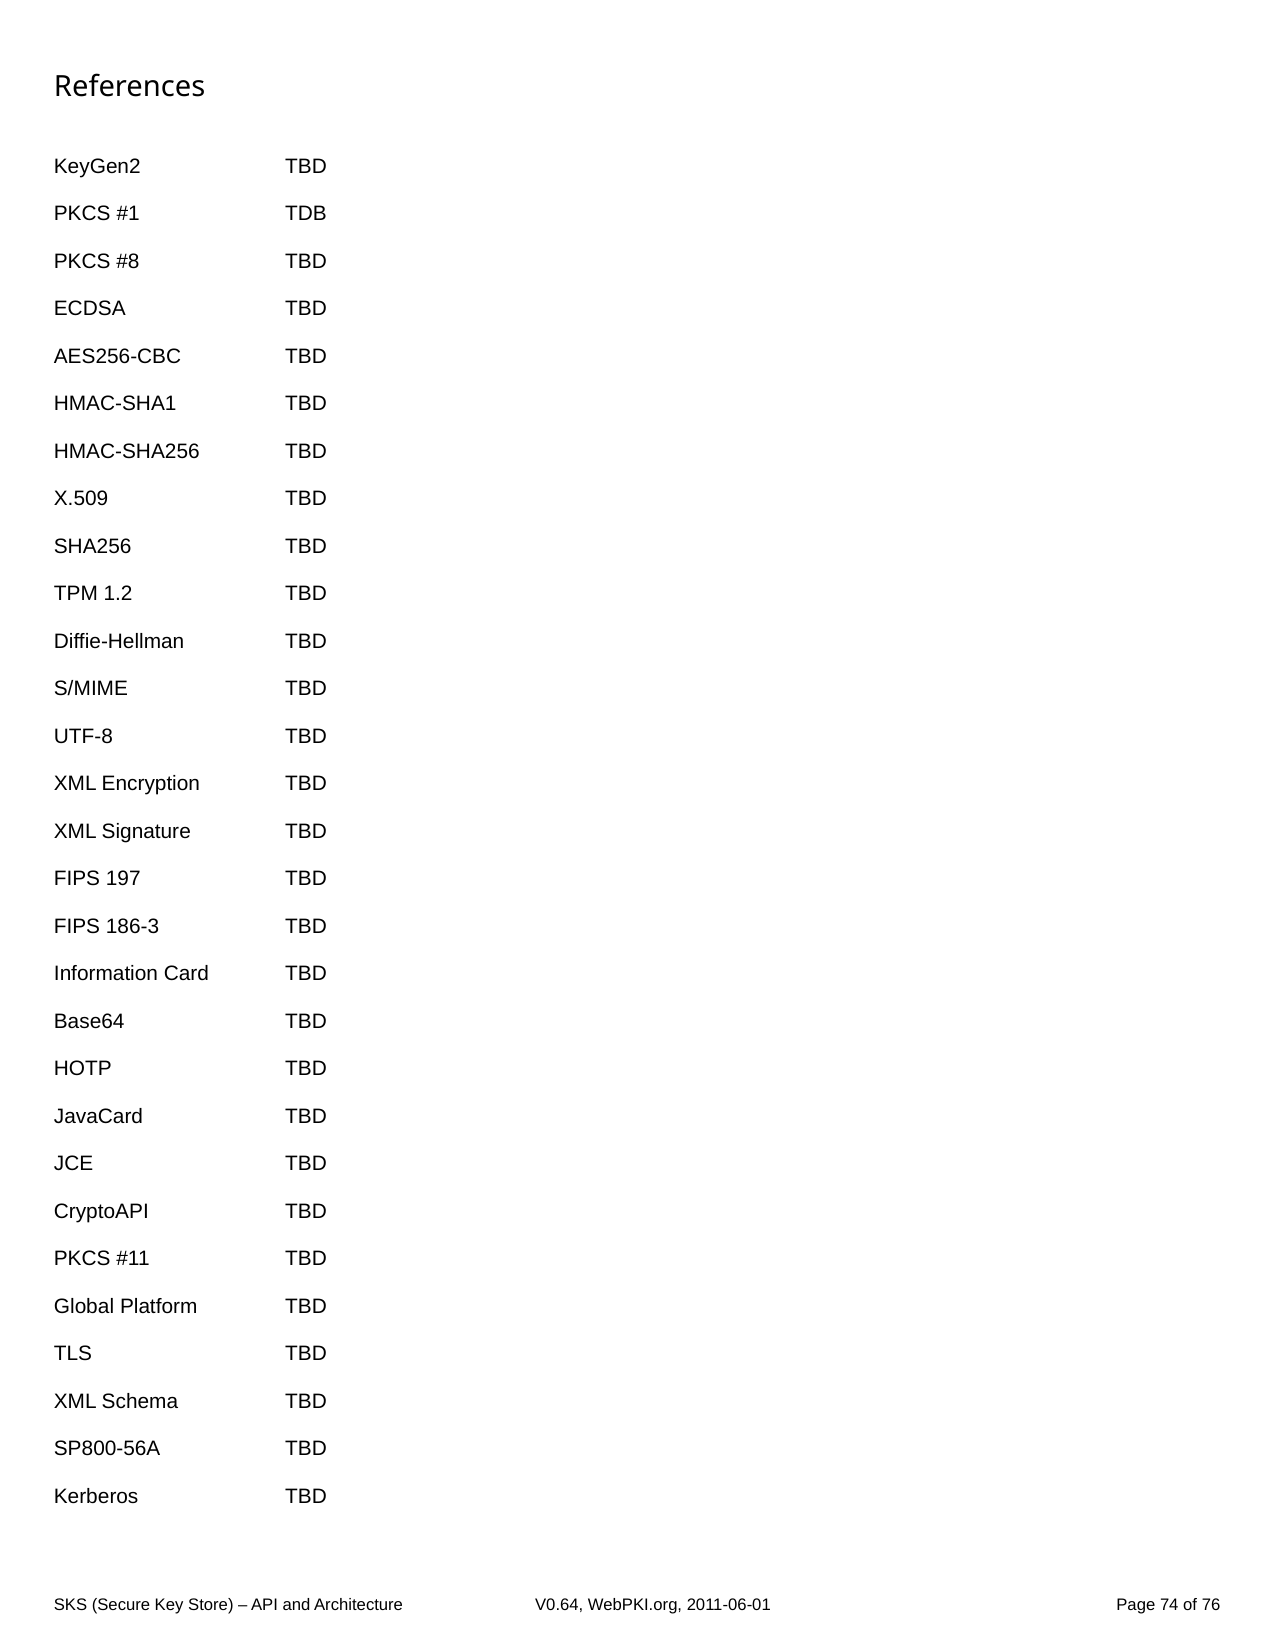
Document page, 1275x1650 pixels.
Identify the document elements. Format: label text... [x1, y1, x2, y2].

table_cell TBD [285, 391, 1221, 438]
table_cell JavaCard [54, 1104, 285, 1151]
table_cell TLS [54, 1341, 285, 1388]
table_cell TBD [285, 1436, 1221, 1483]
table_cell TBD [285, 1199, 1221, 1246]
table_cell X.509 [54, 486, 285, 533]
table_cell TBD [285, 1294, 1221, 1341]
table_cell TDB [285, 201, 1221, 248]
table_cell CryptoAPI [54, 1199, 285, 1246]
table_cell XML Signature [54, 819, 285, 866]
table_cell TBD [285, 486, 1221, 533]
table_cell TBD [285, 1104, 1221, 1151]
table_cell TBD [285, 1341, 1221, 1388]
table_cell JCE [54, 1151, 285, 1198]
table_cell ECDSA [54, 296, 285, 343]
table_cell TBD [285, 629, 1221, 676]
table_cell HMAC-SHA1 [54, 391, 285, 438]
table_cell HMAC-SHA256 [54, 439, 285, 486]
table_cell Base64 [54, 1009, 285, 1056]
table_cell S/MIME [54, 676, 285, 723]
table_cell TBD [285, 1246, 1221, 1293]
table_cell HOTP [54, 1056, 285, 1103]
table_cell AES256-CBC [54, 344, 285, 391]
table_cell PKCS #1 [54, 201, 285, 248]
table_cell TBD [285, 1151, 1221, 1198]
table_cell FIPS 186-3 [54, 914, 285, 961]
table_cell TBD [285, 581, 1221, 628]
table_cell TBD [285, 1056, 1221, 1103]
table_cell TBD [285, 676, 1221, 723]
table_cell Diffie-Hellman [54, 629, 285, 676]
table_cell TBD [285, 724, 1221, 771]
table_cell FIPS 197 [54, 866, 285, 913]
table_cell TBD [285, 866, 1221, 913]
table_cell TBD [285, 534, 1221, 581]
table_cell SP800-56A [54, 1436, 285, 1483]
table_cell TBD [285, 1009, 1221, 1056]
table_cell TBD [285, 344, 1221, 391]
table_cell TBD [285, 1389, 1221, 1436]
table_cell Global Platform [54, 1294, 285, 1341]
table_header KeyGen2 [54, 154, 285, 201]
table_cell UTF-8 [54, 724, 285, 771]
table_cell PKCS #8 [54, 249, 285, 296]
table_cell TBD [285, 771, 1221, 818]
subtitle References [54, 66, 1221, 105]
table_cell TBD [285, 439, 1221, 486]
table_cell TPM 1.2 [54, 581, 285, 628]
table_cell TBD [285, 1484, 1221, 1531]
table_cell TBD [285, 819, 1221, 866]
table_cell PKCS #11 [54, 1246, 285, 1293]
table_cell TBD [285, 961, 1221, 1008]
table_cell XML Encryption [54, 771, 285, 818]
table_cell TBD [285, 296, 1221, 343]
table_header TBD [285, 154, 1221, 201]
table_cell Kerberos [54, 1484, 285, 1531]
table_cell SHA256 [54, 534, 285, 581]
table_cell TBD [285, 249, 1221, 296]
table_cell TBD [285, 914, 1221, 961]
table_cell XML Schema [54, 1389, 285, 1436]
table_cell Information Card [54, 961, 285, 1008]
